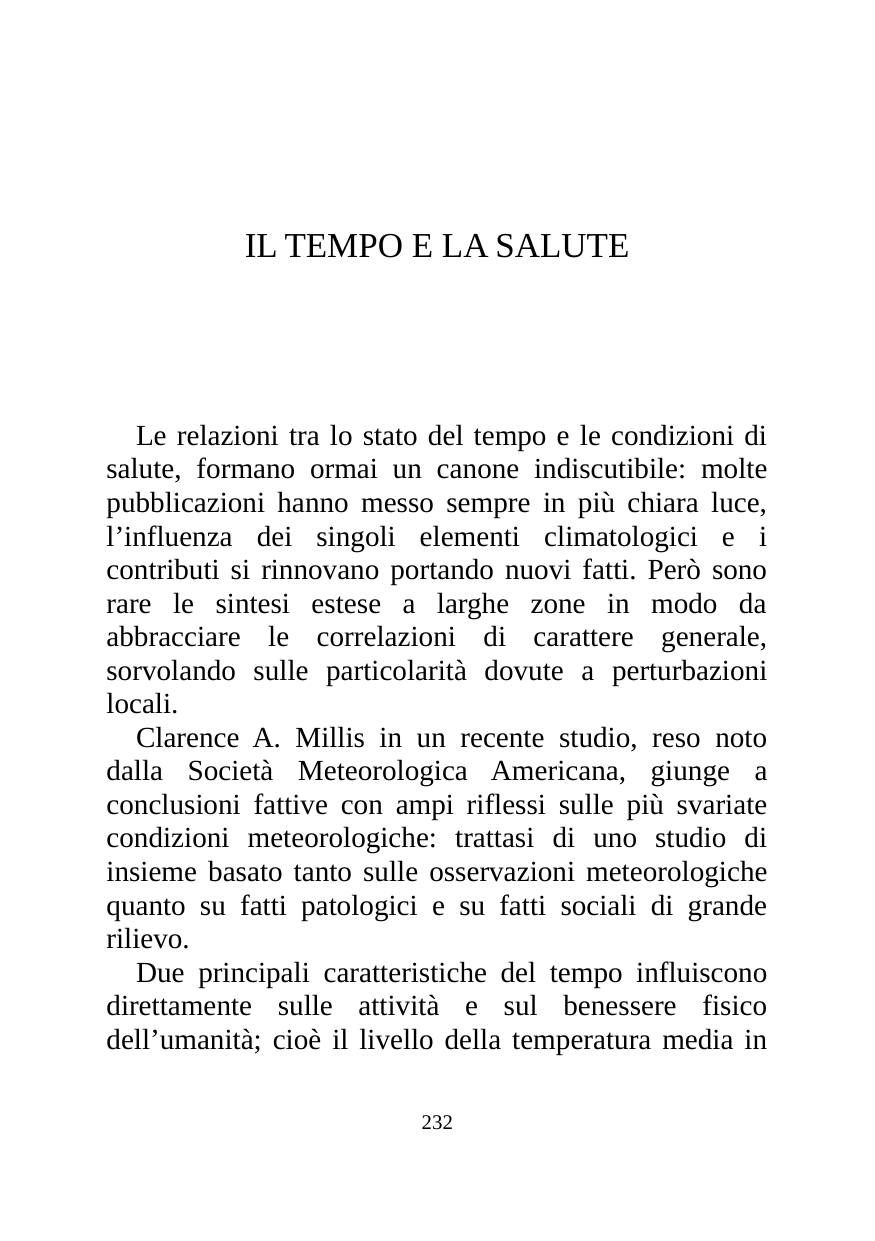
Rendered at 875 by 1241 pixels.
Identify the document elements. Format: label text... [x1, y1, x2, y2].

text Le relazioni tra lo stato del tempo e le condizioni di salute, formano ormai un canone indiscutibile: molte pubblicazioni hanno messo sempre in più chiara luce, l’influenza dei singoli elementi climatologici e i contributi si rinnovano portando nuovi fatti. Però sono rare le sintesi estese a larghe zone in modo da abbracciare le correlazioni di carattere generale, sorvolando sulle particolarità dovute a perturbazioni locali. [106, 418, 768, 720]
text Due principali caratteristiche del tempo influiscono direttamente sulle attività e sul benessere fisico dell’umanità; cioè il livello della temperatura media in [106, 955, 768, 1055]
subtitle IL TEMPO E LA SALUTE [106, 224, 768, 264]
text Clarence A. Millis in un recente studio, reso noto dalla Società Meteorologica Americana, giunge a conclusioni fattive con ampi riflessi sulle più svariate condizioni meteorologiche: trattasi di uno studio di insieme basato tanto sulle osservazioni meteorologiche quanto su fatti patologici e su fatti sociali di grande rilievo. [106, 720, 768, 955]
